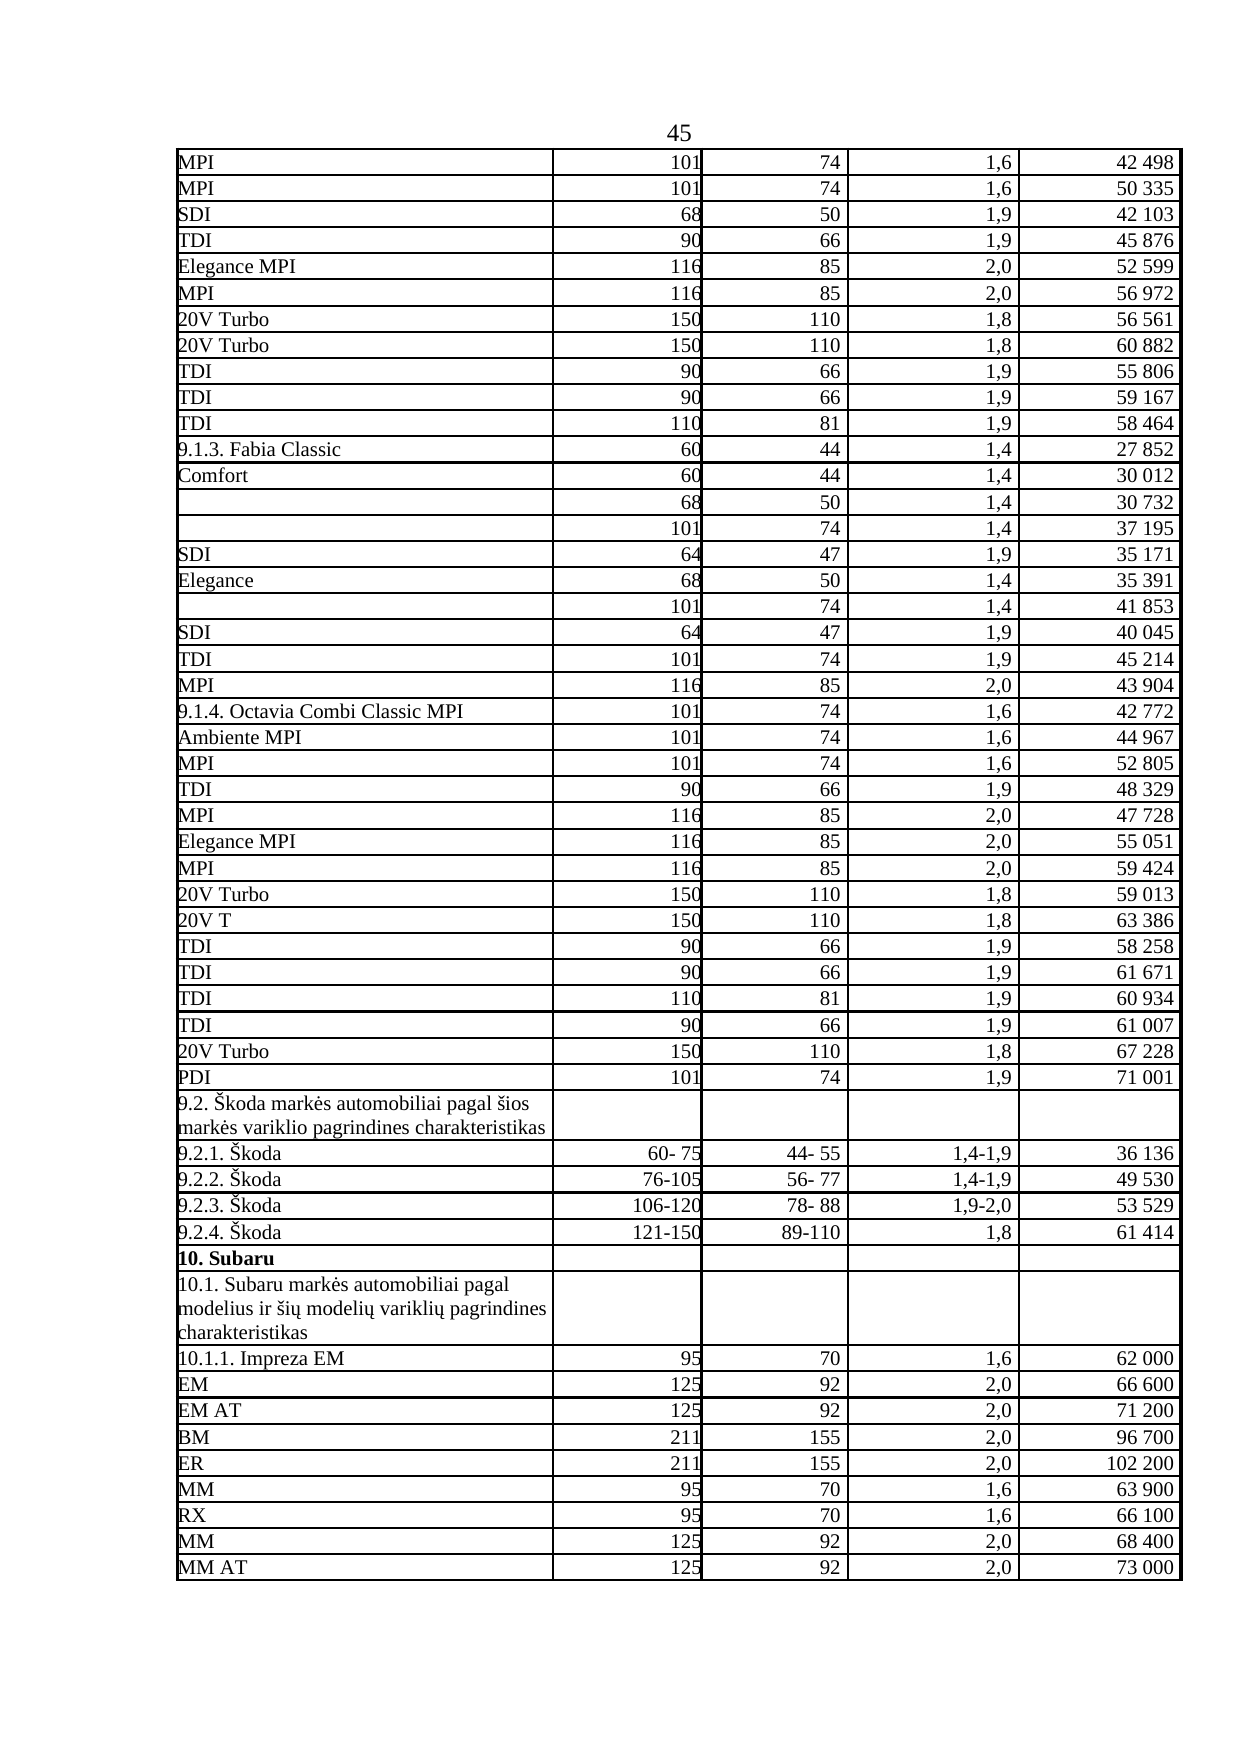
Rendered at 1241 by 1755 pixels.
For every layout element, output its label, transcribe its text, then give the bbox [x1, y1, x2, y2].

table_cell [1020, 1272, 1179, 1344]
table_cell EM [179, 1372, 552, 1396]
table_cell 85 [703, 673, 847, 697]
table_cell 211 [554, 1425, 700, 1449]
table_cell 1,9 [849, 934, 1018, 958]
table_cell 1,4 [849, 594, 1018, 618]
table_cell 9.2. Škoda markės automobiliai pagal šios markės variklio pagrindines charakteristikas [179, 1091, 552, 1139]
table_cell 1,9 [849, 986, 1018, 1010]
table_cell [849, 1246, 1018, 1270]
table_cell 44 [703, 437, 847, 461]
table_cell MPI [179, 803, 552, 827]
table_cell 101 [554, 1065, 700, 1089]
table_cell Comfort [179, 464, 552, 487]
table_cell 10. Subaru [179, 1246, 552, 1270]
table_cell 1,6 [849, 725, 1018, 749]
table_cell 56 561 [1020, 307, 1179, 331]
table_cell [849, 1091, 1018, 1139]
table_cell 110 [703, 307, 847, 331]
table_cell 76-105 [554, 1167, 700, 1191]
table_cell TDI [179, 385, 552, 409]
table_cell 101 [554, 176, 700, 200]
table_cell 35 391 [1020, 568, 1179, 592]
table_cell 37 195 [1020, 516, 1179, 540]
table_cell 55 051 [1020, 830, 1179, 853]
table_cell 61 671 [1020, 960, 1179, 984]
table_cell 101 [554, 150, 700, 174]
table_cell 56- 77 [703, 1167, 847, 1191]
table_cell 1,9 [849, 228, 1018, 252]
table_cell 85 [703, 254, 847, 278]
table_cell [179, 594, 552, 618]
table_cell 2,0 [849, 254, 1018, 278]
table_cell 2,0 [849, 673, 1018, 697]
table_cell 90 [554, 385, 700, 409]
table_cell 60- 75 [554, 1141, 700, 1165]
table_cell 40 045 [1020, 620, 1179, 644]
table_cell 2,0 [849, 856, 1018, 880]
table_cell 1,6 [849, 1503, 1018, 1527]
table_cell 27 852 [1020, 437, 1179, 461]
table_cell 125 [554, 1555, 700, 1579]
table_cell 101 [554, 646, 700, 671]
table_cell 74 [703, 1065, 847, 1089]
table_cell 68 [554, 490, 700, 514]
table_cell 2,0 [849, 1399, 1018, 1422]
table_cell 10.1. Subaru markės automobiliai pagal modelius ir šių modelių variklių pagrindines charakteristikas [179, 1272, 552, 1344]
table_cell 47 728 [1020, 803, 1179, 827]
table_cell 74 [703, 150, 847, 174]
table_cell [554, 1091, 700, 1139]
table_cell 9.1.3. Fabia Classic [179, 437, 552, 461]
table_cell MM [179, 1529, 552, 1553]
table_cell 73 000 [1020, 1555, 1179, 1579]
table_cell 81 [703, 411, 847, 435]
table_cell 60 [554, 437, 700, 461]
table_cell 150 [554, 882, 700, 906]
table_cell [1020, 1246, 1179, 1270]
table_cell Elegance MPI [179, 254, 552, 278]
table_cell RX [179, 1503, 552, 1527]
table_cell 116 [554, 280, 700, 304]
table_cell 9.2.2. Škoda [179, 1167, 552, 1191]
table_cell Elegance [179, 568, 552, 592]
table_cell 85 [703, 856, 847, 880]
table_cell 1,4-1,9 [849, 1141, 1018, 1165]
table_cell 102 200 [1020, 1451, 1179, 1475]
table_cell 1,4-1,9 [849, 1167, 1018, 1191]
table_cell PDI [179, 1065, 552, 1089]
table_cell 90 [554, 777, 700, 801]
table_cell 1,9 [849, 1065, 1018, 1089]
table_cell Ambiente MPI [179, 725, 552, 749]
table_cell 30 012 [1020, 464, 1179, 487]
table_cell 45 876 [1020, 228, 1179, 252]
table_cell 81 [703, 986, 847, 1010]
table_cell 60 934 [1020, 986, 1179, 1010]
table_cell TDI [179, 777, 552, 801]
table_cell 20V Turbo [179, 1039, 552, 1063]
table_cell 1,6 [849, 699, 1018, 723]
table_cell 71 001 [1020, 1065, 1179, 1089]
table_cell 63 386 [1020, 908, 1179, 932]
table_cell 9.1.4. Octavia Combi Classic MPI [179, 699, 552, 723]
table_cell 1,6 [849, 1477, 1018, 1501]
table_cell Elegance MPI [179, 830, 552, 853]
table_cell MM AT [179, 1555, 552, 1579]
table_cell 44- 55 [703, 1141, 847, 1165]
table_cell 2,0 [849, 803, 1018, 827]
table_cell 66 [703, 777, 847, 801]
table_cell 1,9-2,0 [849, 1194, 1018, 1217]
table_cell 1,9 [849, 646, 1018, 671]
table_cell 2,0 [849, 1372, 1018, 1396]
table_cell 116 [554, 856, 700, 880]
table_cell 9.2.4. Škoda [179, 1220, 552, 1244]
table_cell 110 [554, 411, 700, 435]
table_cell 101 [554, 751, 700, 775]
table_cell 2,0 [849, 1425, 1018, 1449]
table_cell [179, 490, 552, 514]
table_cell 1,9 [849, 542, 1018, 566]
table_cell 1,8 [849, 1039, 1018, 1063]
table_cell 92 [703, 1529, 847, 1553]
table_cell 36 136 [1020, 1141, 1179, 1165]
table_cell 74 [703, 646, 847, 671]
table_cell 47 [703, 620, 847, 644]
table_cell 1,6 [849, 751, 1018, 775]
table_cell 1,8 [849, 1220, 1018, 1244]
table_cell [849, 1272, 1018, 1344]
table_cell 92 [703, 1372, 847, 1396]
table_cell TDI [179, 411, 552, 435]
table_cell 101 [554, 516, 700, 540]
table_cell 95 [554, 1503, 700, 1527]
table_cell 110 [703, 882, 847, 906]
table_cell 66 [703, 228, 847, 252]
table_cell TDI [179, 986, 552, 1010]
table_cell [703, 1091, 847, 1139]
table_cell 95 [554, 1346, 700, 1370]
table_cell 41 853 [1020, 594, 1179, 618]
table_cell 121-150 [554, 1220, 700, 1244]
table_cell 116 [554, 254, 700, 278]
table_cell 42 103 [1020, 202, 1179, 226]
table_cell 44 967 [1020, 725, 1179, 749]
table_cell 150 [554, 333, 700, 357]
table_cell 125 [554, 1372, 700, 1396]
table_cell 89-110 [703, 1220, 847, 1244]
table_cell 2,0 [849, 830, 1018, 853]
table_cell 106-120 [554, 1194, 700, 1217]
table_cell 66 [703, 960, 847, 984]
table_cell 63 900 [1020, 1477, 1179, 1501]
table_cell 1,4 [849, 490, 1018, 514]
table_cell 50 [703, 568, 847, 592]
table_cell 20V T [179, 908, 552, 932]
table_cell 52 599 [1020, 254, 1179, 278]
table_cell 155 [703, 1451, 847, 1475]
table_cell 90 [554, 960, 700, 984]
table_cell 42 498 [1020, 150, 1179, 174]
table_cell MPI [179, 150, 552, 174]
table_cell 10.1.1. Impreza EM [179, 1346, 552, 1370]
table_cell [554, 1272, 700, 1344]
table_cell 64 [554, 542, 700, 566]
table_cell 62 000 [1020, 1346, 1179, 1370]
table_cell MPI [179, 673, 552, 697]
table_cell 155 [703, 1425, 847, 1449]
table_cell 66 [703, 359, 847, 383]
table_cell 1,8 [849, 908, 1018, 932]
table_cell 74 [703, 751, 847, 775]
table_cell 2,0 [849, 280, 1018, 304]
table_cell 1,8 [849, 333, 1018, 357]
table_cell 48 329 [1020, 777, 1179, 801]
table_cell 96 700 [1020, 1425, 1179, 1449]
table_cell 67 228 [1020, 1039, 1179, 1063]
table_cell 74 [703, 699, 847, 723]
table_cell 2,0 [849, 1451, 1018, 1475]
table_cell 1,4 [849, 516, 1018, 540]
table_cell 101 [554, 594, 700, 618]
table_cell 1,9 [849, 1013, 1018, 1037]
table_cell MM [179, 1477, 552, 1501]
table_cell 20V Turbo [179, 307, 552, 331]
table_cell 61 414 [1020, 1220, 1179, 1244]
table_cell 74 [703, 176, 847, 200]
table_cell [703, 1246, 847, 1270]
table_cell 1,9 [849, 411, 1018, 435]
table_cell ER [179, 1451, 552, 1475]
table_cell SDI [179, 202, 552, 226]
table_cell 90 [554, 359, 700, 383]
table_cell 85 [703, 280, 847, 304]
table_cell 101 [554, 725, 700, 749]
table_cell 92 [703, 1399, 847, 1422]
table_cell 1,9 [849, 385, 1018, 409]
table_cell SDI [179, 542, 552, 566]
table_cell 1,4 [849, 464, 1018, 487]
table_cell 68 [554, 568, 700, 592]
table_cell 50 335 [1020, 176, 1179, 200]
table_cell 110 [554, 986, 700, 1010]
table_cell 58 258 [1020, 934, 1179, 958]
table_cell 66 [703, 385, 847, 409]
table_cell 1,9 [849, 620, 1018, 644]
table_cell [1020, 1091, 1179, 1139]
table_cell 59 167 [1020, 385, 1179, 409]
table_cell 101 [554, 699, 700, 723]
table_cell 44 [703, 464, 847, 487]
table_cell 56 972 [1020, 280, 1179, 304]
table_cell 1,9 [849, 960, 1018, 984]
table_cell TDI [179, 934, 552, 958]
table_cell 1,8 [849, 307, 1018, 331]
table_cell 125 [554, 1399, 700, 1422]
table_cell 20V Turbo [179, 333, 552, 357]
table_cell 47 [703, 542, 847, 566]
table_cell 90 [554, 934, 700, 958]
table_cell TDI [179, 359, 552, 383]
table_cell 59 013 [1020, 882, 1179, 906]
table_cell 1,4 [849, 437, 1018, 461]
table_cell 50 [703, 490, 847, 514]
table_cell 211 [554, 1451, 700, 1475]
table_cell 52 805 [1020, 751, 1179, 775]
table_cell 1,6 [849, 176, 1018, 200]
table_cell 74 [703, 594, 847, 618]
table_cell TDI [179, 960, 552, 984]
table_cell 1,9 [849, 777, 1018, 801]
table_cell 70 [703, 1477, 847, 1501]
table_cell 2,0 [849, 1555, 1018, 1579]
table_cell 85 [703, 830, 847, 853]
table_cell 2,0 [849, 1529, 1018, 1553]
table_cell 110 [703, 333, 847, 357]
table_cell 53 529 [1020, 1194, 1179, 1217]
table_cell 66 [703, 934, 847, 958]
table_cell 150 [554, 1039, 700, 1063]
table_cell 90 [554, 228, 700, 252]
table_cell 70 [703, 1346, 847, 1370]
table_cell 68 400 [1020, 1529, 1179, 1553]
table_cell 1,6 [849, 1346, 1018, 1370]
table_cell 150 [554, 307, 700, 331]
table_cell 35 171 [1020, 542, 1179, 566]
table_cell 1,9 [849, 359, 1018, 383]
table_cell 66 600 [1020, 1372, 1179, 1396]
table_cell 59 424 [1020, 856, 1179, 880]
table_cell 64 [554, 620, 700, 644]
table_cell 95 [554, 1477, 700, 1501]
table_cell EM AT [179, 1399, 552, 1422]
table_cell TDI [179, 1013, 552, 1037]
table_cell [179, 516, 552, 540]
table_cell [703, 1272, 847, 1344]
table_cell TDI [179, 646, 552, 671]
table_cell BM [179, 1425, 552, 1449]
table_cell 1,8 [849, 882, 1018, 906]
table_cell 9.2.3. Škoda [179, 1194, 552, 1217]
table_cell 61 007 [1020, 1013, 1179, 1037]
table_cell 110 [703, 1039, 847, 1063]
table_cell 30 732 [1020, 490, 1179, 514]
table_cell [554, 1246, 700, 1270]
table_cell 116 [554, 673, 700, 697]
table_cell 125 [554, 1529, 700, 1553]
table_cell 116 [554, 830, 700, 853]
table_cell 68 [554, 202, 700, 226]
table_cell MPI [179, 280, 552, 304]
table_cell 66 100 [1020, 1503, 1179, 1527]
table_cell 92 [703, 1555, 847, 1579]
table_cell 71 200 [1020, 1399, 1179, 1422]
table_cell 150 [554, 908, 700, 932]
table_cell 1,9 [849, 202, 1018, 226]
table_cell 42 772 [1020, 699, 1179, 723]
table_cell MPI [179, 751, 552, 775]
table_cell 116 [554, 803, 700, 827]
table_cell MPI [179, 176, 552, 200]
table_cell 110 [703, 908, 847, 932]
table_cell 20V Turbo [179, 882, 552, 906]
table_cell TDI [179, 228, 552, 252]
table_cell 9.2.1. Škoda [179, 1141, 552, 1165]
table_cell MPI [179, 856, 552, 880]
table_cell 60 [554, 464, 700, 487]
table_cell 50 [703, 202, 847, 226]
table_cell 60 882 [1020, 333, 1179, 357]
table_cell 66 [703, 1013, 847, 1037]
table_cell 55 806 [1020, 359, 1179, 383]
table_cell 70 [703, 1503, 847, 1527]
table_cell 74 [703, 725, 847, 749]
table_cell SDI [179, 620, 552, 644]
table_cell 85 [703, 803, 847, 827]
table_cell 45 214 [1020, 646, 1179, 671]
table_cell 49 530 [1020, 1167, 1179, 1191]
table_cell 74 [703, 516, 847, 540]
table_cell 43 904 [1020, 673, 1179, 697]
table_cell 1,6 [849, 150, 1018, 174]
table_cell 90 [554, 1013, 700, 1037]
table_cell 78- 88 [703, 1194, 847, 1217]
table_cell 58 464 [1020, 411, 1179, 435]
table_cell 1,4 [849, 568, 1018, 592]
